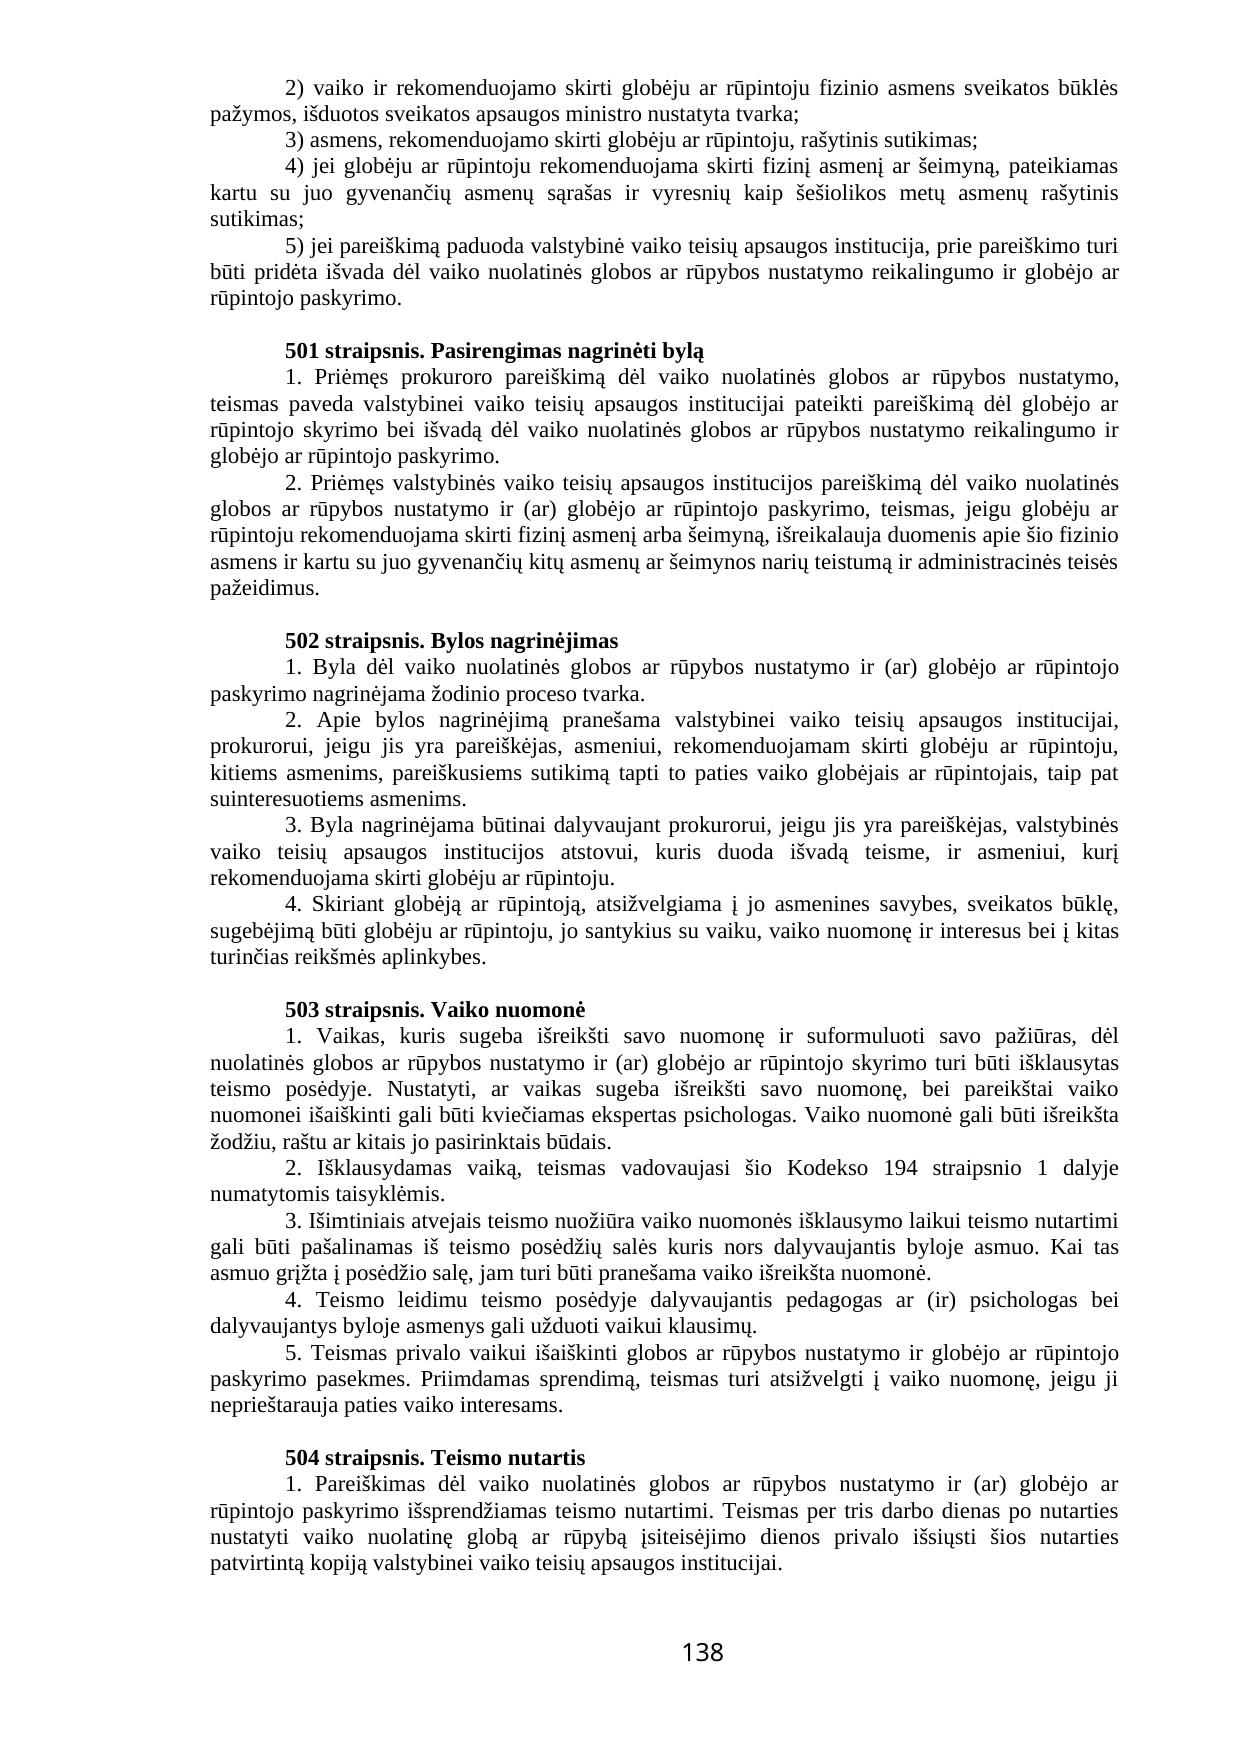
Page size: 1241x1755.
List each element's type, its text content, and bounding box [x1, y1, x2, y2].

text 501 straipsnis. Pasirengimas nagrinėti bylą [210, 337, 1120, 363]
text 504 straipsnis. Teismo nutartis [210, 1444, 1120, 1470]
text 2) vaiko ir rekomenduojamo skirti globėju ar rūpintoju fizinio asmens sveikatos būklės pažymos, išduotos sveikatos apsaugos ministro nustatyta tvarka; [210, 73, 1120, 126]
text 503 straipsnis. Vaiko nuomonė [210, 996, 1120, 1022]
text 3. Byla nagrinėjama būtinai dalyvaujant prokurorui, jeigu jis yra pareiškėjas, valstybinės vaiko teisių apsaugos institucijos atstovui, kuris duoda išvadą teisme, ir asmeniui, kurį rekomenduojama skirti globėju ar rūpintoju. [210, 811, 1120, 891]
text 4. Teismo leidimu teismo posėdyje dalyvaujantis pedagogas ar (ir) psichologas bei dalyvaujantys byloje asmenys gali užduoti vaikui klausimų. [210, 1286, 1120, 1338]
text 4) jei globėju ar rūpintoju rekomenduojama skirti fizinį asmenį ar šeimyną, pateikiamas kartu su juo gyvenančių asmenų sąrašas ir vyresnių kaip šešiolikos metų asmenų rašytinis sutikimas; [210, 153, 1120, 232]
text 5) jei pareiškimą paduoda valstybinė vaiko teisių apsaugos institucija, prie pareiškimo turi būti pridėta išvada dėl vaiko nuolatinės globos ar rūpybos nustatymo reikalingumo ir globėjo ar rūpintojo paskyrimo. [210, 232, 1120, 311]
text 1. Byla dėl vaiko nuolatinės globos ar rūpybos nustatymo ir (ar) globėjo ar rūpintojo paskyrimo nagrinėjama žodinio proceso tvarka. [210, 653, 1120, 706]
text 2. Išklausydamas vaiką, teismas vadovaujasi šio Kodekso 194 straipsnio 1 dalyje numatytomis taisyklėmis. [210, 1154, 1120, 1207]
text 5. Teismas privalo vaikui išaiškinti globos ar rūpybos nustatymo ir globėjo ar rūpintojo paskyrimo pasekmes. Priimdamas sprendimą, teismas turi atsižvelgti į vaiko nuomonę, jeigu ji neprieštarauja paties vaiko interesams. [210, 1338, 1120, 1418]
text 3) asmens, rekomenduojamo skirti globėju ar rūpintoju, rašytinis sutikimas; [210, 126, 1120, 153]
text 1. Pareiškimas dėl vaiko nuolatinės globos ar rūpybos nustatymo ir (ar) globėjo ar rūpintojo paskyrimo išsprendžiamas teismo nutartimi. Teismas per tris darbo dienas po nutarties nustatyti vaiko nuolatinę globą ar rūpybą įsiteisėjimo dienos privalo išsiųsti šios nutarties patvirtintą kopiją valstybinei vaiko teisių apsaugos institucijai. [210, 1470, 1120, 1576]
text 4. Skiriant globėją ar rūpintoją, atsižvelgiama į jo asmenines savybes, sveikatos būklę, sugebėjimą būti globėju ar rūpintoju, jo santykius su vaiku, vaiko nuomonę ir interesus bei į kitas turinčias reikšmės aplinkybes. [210, 891, 1120, 969]
text 502 straipsnis. Bylos nagrinėjimas [210, 627, 1120, 653]
text 1. Vaikas, kuris sugeba išreikšti savo nuomonę ir suformuluoti savo pažiūras, dėl nuolatinės globos ar rūpybos nustatymo ir (ar) globėjo ar rūpintojo skyrimo turi būti išklausytas teismo posėdyje. Nustatyti, ar vaikas sugeba išreikšti savo nuomonę, bei pareikštai vaiko nuomonei išaiškinti gali būti kviečiamas ekspertas psichologas. Vaiko nuomonė gali būti išreikšta žodžiu, raštu ar kitais jo pasirinktais būdais. [210, 1022, 1120, 1154]
text 2. Priėmęs valstybinės vaiko teisių apsaugos institucijos pareiškimą dėl vaiko nuolatinės globos ar rūpybos nustatymo ir (ar) globėjo ar rūpintojo paskyrimo, teismas, jeigu globėju ar rūpintoju rekomenduojama skirti fizinį asmenį arba šeimyną, išreikalauja duomenis apie šio fizinio asmens ir kartu su juo gyvenančių kitų asmenų ar šeimynos narių teistumą ir administracinės teisės pažeidimus. [210, 469, 1120, 601]
text 1. Priėmęs prokuroro pareiškimą dėl vaiko nuolatinės globos ar rūpybos nustatymo, teismas paveda valstybinei vaiko teisių apsaugos institucijai pateikti pareiškimą dėl globėjo ar rūpintojo skyrimo bei išvadą dėl vaiko nuolatinės globos ar rūpybos nustatymo reikalingumo ir globėjo ar rūpintojo paskyrimo. [210, 363, 1120, 469]
text 3. Išimtiniais atvejais teismo nuožiūra vaiko nuomonės išklausymo laikui teismo nutartimi gali būti pašalinamas iš teismo posėdžių salės kuris nors dalyvaujantis byloje asmuo. Kai tas asmuo grįžta į posėdžio salę, jam turi būti pranešama vaiko išreikšta nuomonė. [210, 1207, 1120, 1286]
text 2. Apie bylos nagrinėjimą pranešama valstybinei vaiko teisių apsaugos institucijai, prokurorui, jeigu jis yra pareiškėjas, asmeniui, rekomenduojamam skirti globėju ar rūpintoju, kitiems asmenims, pareiškusiems sutikimą tapti to paties vaiko globėjais ar rūpintojais, taip pat suinteresuotiems asmenims. [210, 706, 1120, 811]
